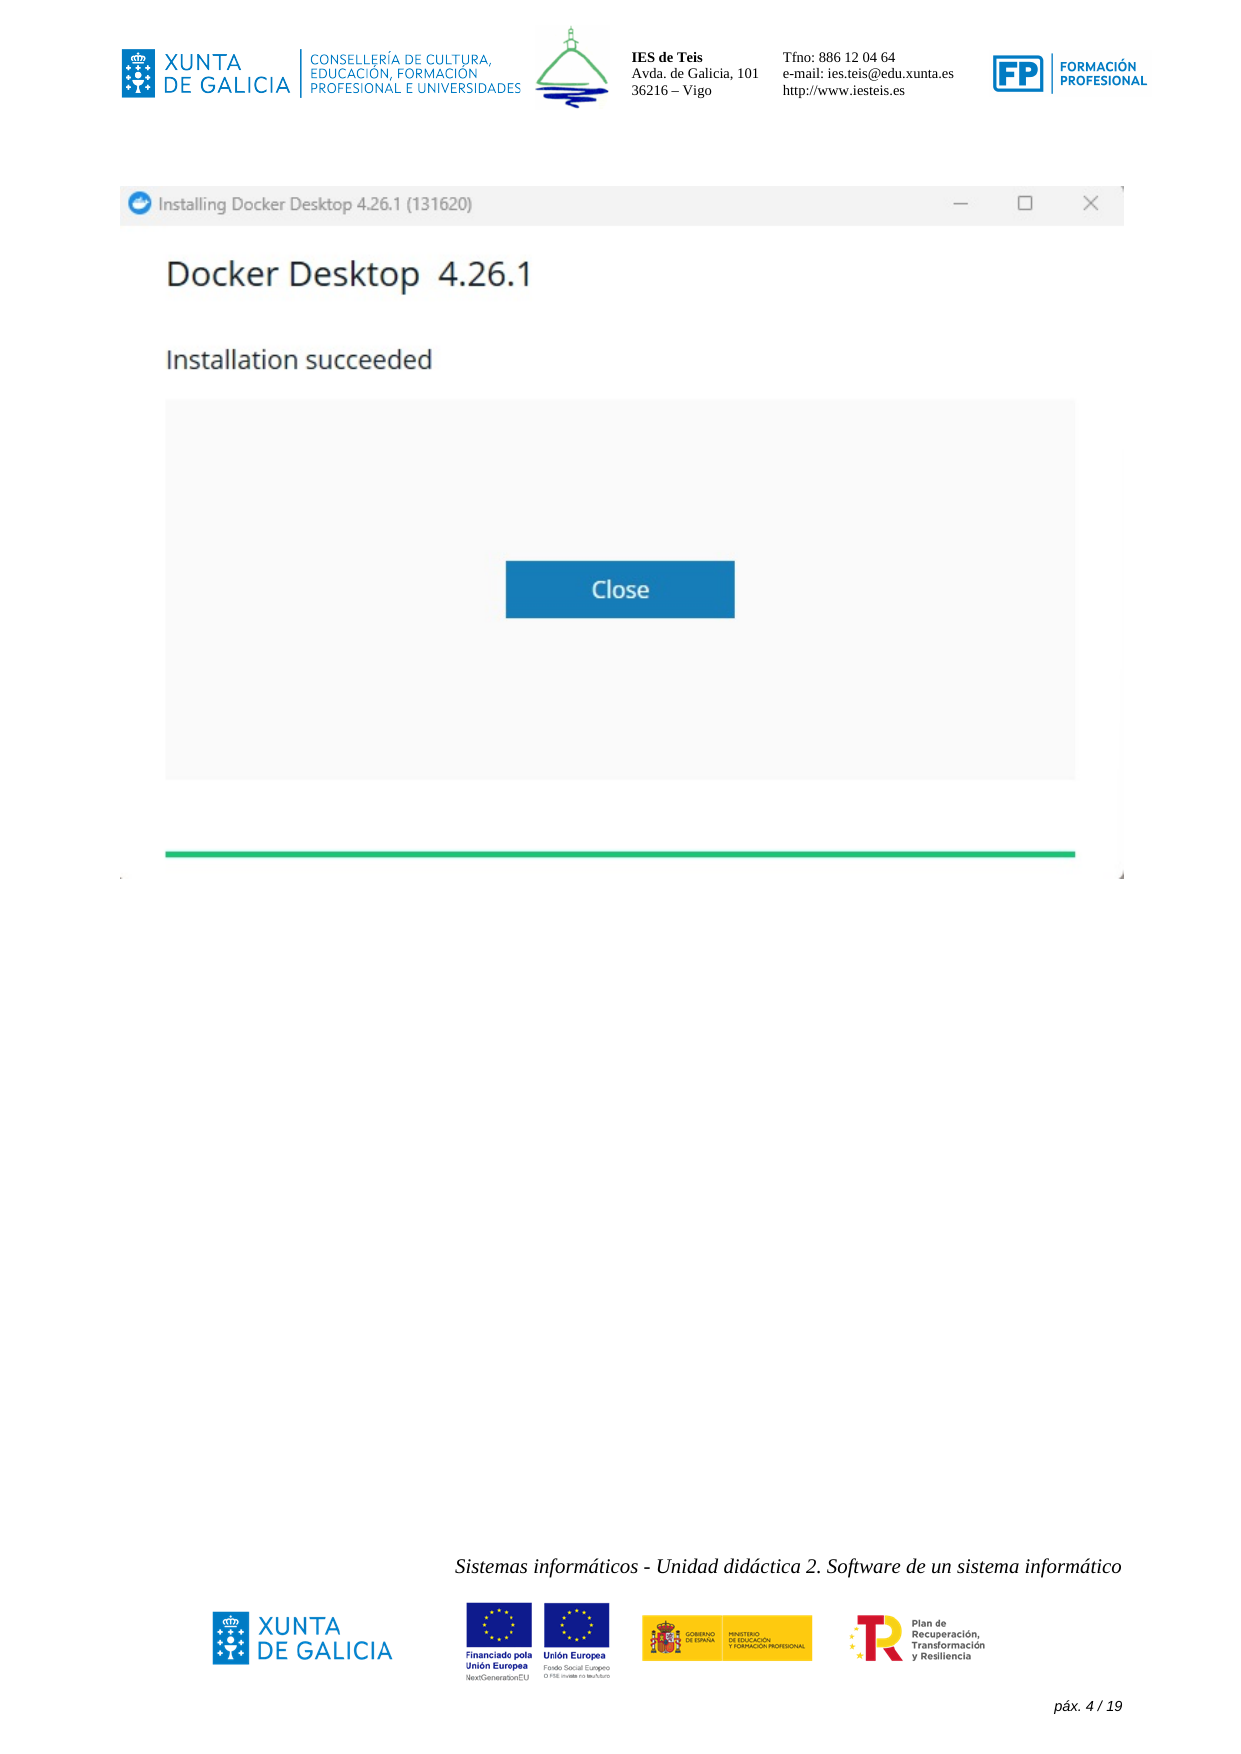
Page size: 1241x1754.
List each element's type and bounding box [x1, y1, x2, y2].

picture [989, 50, 1153, 97]
picture [212, 1592, 1020, 1688]
picture [120, 186, 1124, 879]
picture [121, 49, 521, 98]
picture [534, 25, 611, 110]
